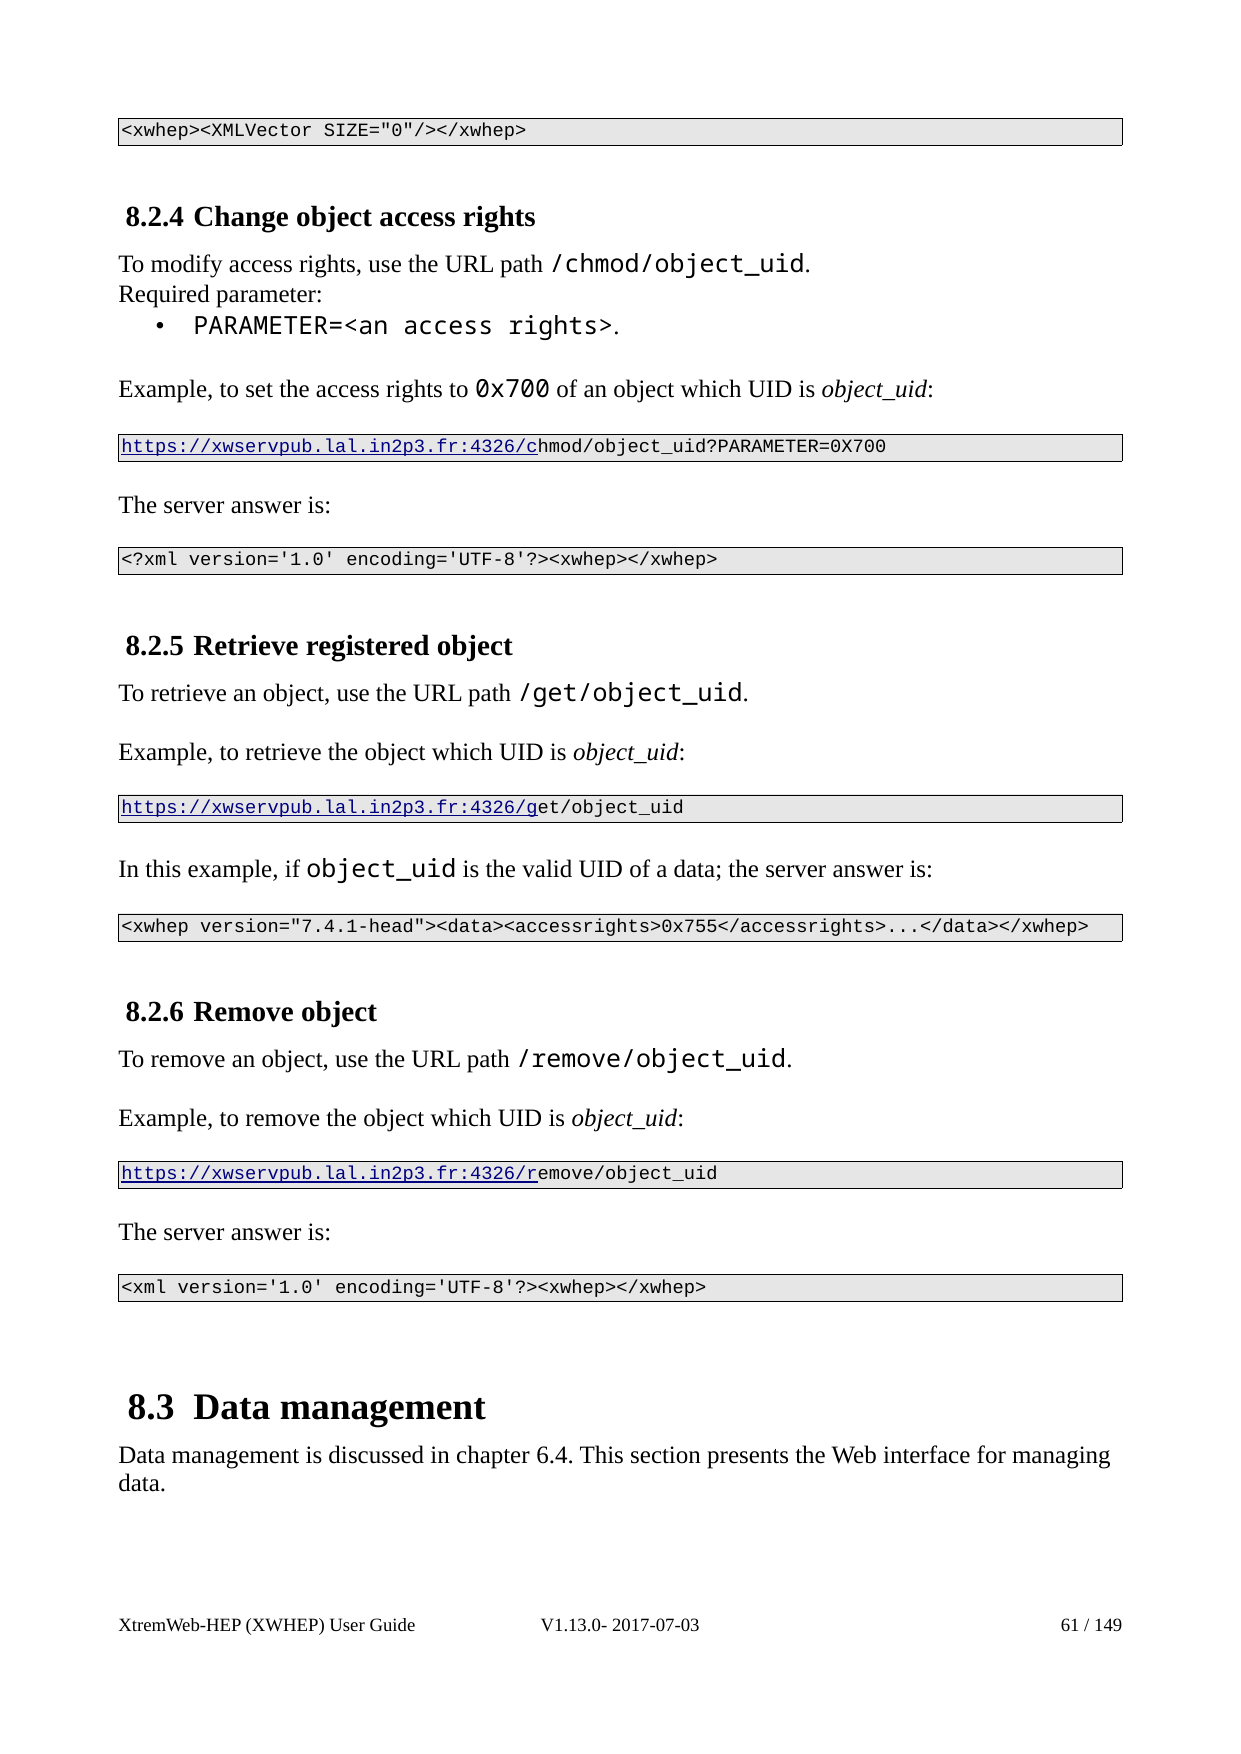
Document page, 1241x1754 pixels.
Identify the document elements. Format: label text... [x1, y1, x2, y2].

list PARAMETER=<an access rights>. [156, 308, 1122, 342]
subtitle Remove object [118, 994, 1122, 1028]
text Example, to remove the object which UID is object_uid: [118, 1103, 1122, 1132]
text Required parameter: [118, 279, 1122, 308]
subtitle Change object access rights [118, 199, 1122, 233]
text Data management is discussed in chapter 6.4. This section presents the Web interface for managing data. [118, 1440, 1122, 1497]
text <xwhep><XMLVector SIZE="0"/></xwhep> [119, 119, 1122, 145]
text https://xwservpub.lal.in2p3.fr:4326/remove/object_uid [119, 1162, 1122, 1188]
text To retrieve an object, use the URL path /get/object_uid. [118, 674, 1122, 708]
text To modify access rights, use the URL path /chmod/object_uid. [118, 245, 1122, 279]
text Example, to set the access rights to 0x700 of an object which UID is object_uid: [118, 371, 1122, 405]
text https://xwservpub.lal.in2p3.fr:4326/chmod/object_uid?PARAMETER=0X700 [119, 435, 1122, 461]
text <?xml version='1.0' encoding='UTF-8'?><xwhep></xwhep> [119, 548, 1122, 574]
text The server answer is: [118, 1217, 1122, 1246]
text <xwhep version="7.4.1-head"><data><accessrights>0x755</accessrights>...</data></xwhep> [119, 915, 1122, 941]
text To remove an object, use the URL path /remove/object_uid. [118, 1041, 1122, 1074]
text In this example, if object_uid is the valid UID of a data; the server answer is: [118, 851, 1122, 885]
text The server answer is: [118, 490, 1122, 518]
subtitle Data management [118, 1384, 1122, 1427]
text https://xwservpub.lal.in2p3.fr:4326/get/object_uid [119, 796, 1122, 822]
subtitle Retrieve registered object [118, 628, 1122, 662]
text Example, to retrieve the object which UID is object_uid: [118, 737, 1122, 766]
text <xml version='1.0' encoding='UTF-8'?><xwhep></xwhep> [119, 1275, 1122, 1301]
